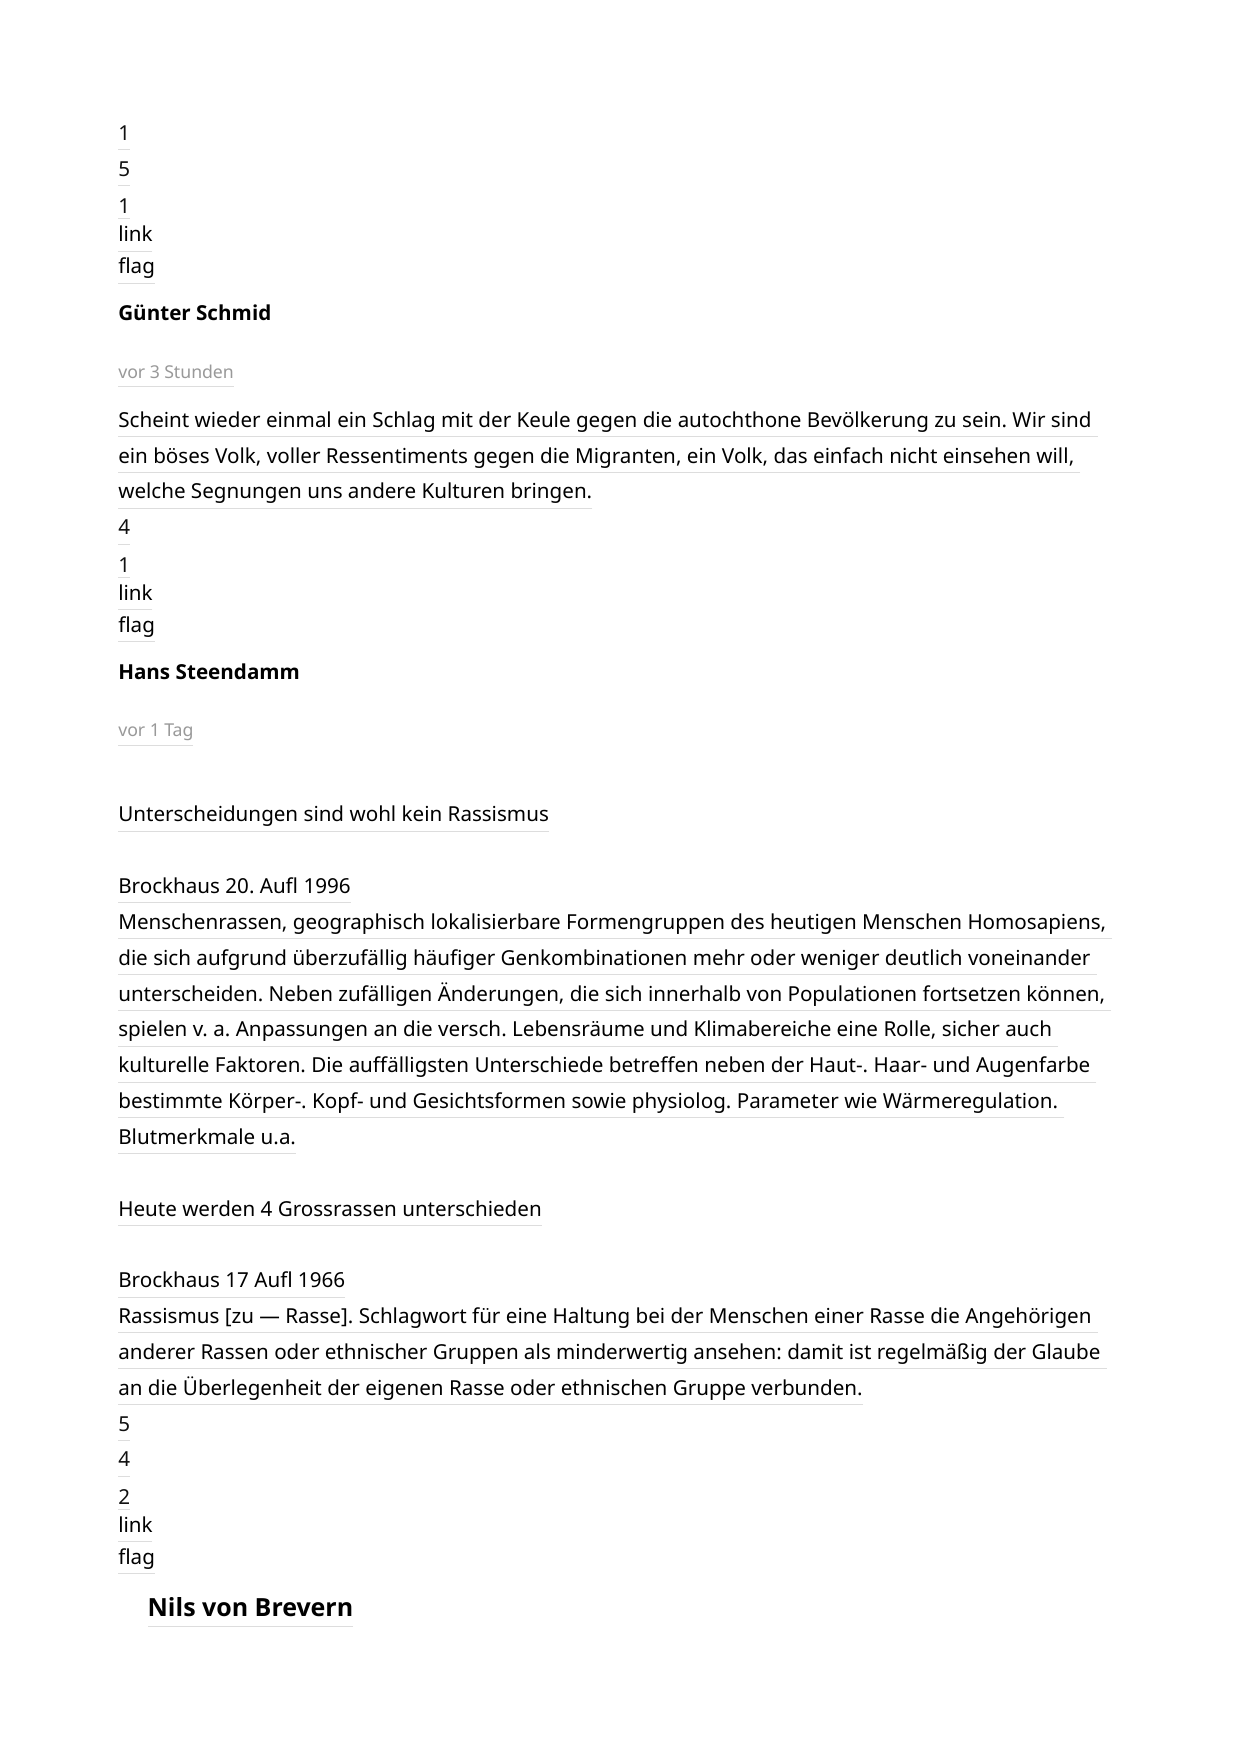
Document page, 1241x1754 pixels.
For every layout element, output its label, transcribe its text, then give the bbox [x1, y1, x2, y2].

text 4 [118, 1445, 1122, 1477]
text Günter Schmid [118, 298, 1122, 327]
text 5 [118, 154, 1122, 186]
text vor 1 Tag [118, 718, 1118, 746]
text Scheint wieder einmal ein Schlag mit der Keule gegen die autochthone Bevölkerung zu sein. Wir sind ein böses Volk, voller Ressentiments gegen die Migranten, ein Volk, das einfach nicht einsehen will, welche Segnungen uns andere Kulturen bringen. [118, 405, 1122, 509]
text Unterscheidungen sind wohl kein Rassismus Brockhaus 20. Aufl 1996 Menschenrassen, geographisch lokalisierbare Formengruppen des heutigen Menschen Homosapiens, die sich aufgrund überzufällig häufiger Genkombinationen mehr oder weniger deutlich voneinander unterscheiden. Neben zufälligen Änderungen, die sich innerhalb von Populationen fortsetzen können, spielen v. a. Anpassungen an die versch. Lebensräume und Klimabereiche eine Rolle, sicher auch kulturelle Faktoren. Die auffälligsten Unterschiede betreffen neben der Haut-. Haar- und Augenfarbe bestimmte Körper-. Kopf- und Gesichtsformen sowie physiolog. Parameter wie Wärmeregulation. Blutmerkmale u.a. Heute werden 4 Grossrassen unterschieden Brockhaus 17 Aufl 1966 Rassismus [zu — Rasse]. Schlagwort für eine Haltung bei der Menschen einer Rasse die Angehörigen anderer Rassen oder ethnischer Gruppen als minderwertig ansehen: damit ist regelmäßig der Glaube an die Überlegenheit der eigenen Rasse oder ethnischen Gruppe verbunden. [118, 764, 1122, 1405]
text 5 [118, 1409, 1122, 1441]
text flag [118, 252, 1122, 284]
text flag [118, 1542, 1122, 1574]
text flag [118, 610, 1122, 642]
text 1 [118, 190, 1122, 219]
text 2 [118, 1481, 1122, 1510]
text 1 [118, 118, 1122, 150]
text 1 [118, 548, 1122, 578]
text 4 [118, 513, 1122, 545]
text Hans Steendamm [118, 657, 1122, 685]
text vor 3 Stunden [118, 359, 1118, 387]
text link [118, 578, 1122, 610]
text Nils von Brevern [147, 1589, 1122, 1627]
text link [118, 219, 1122, 252]
text link [118, 1510, 1122, 1542]
